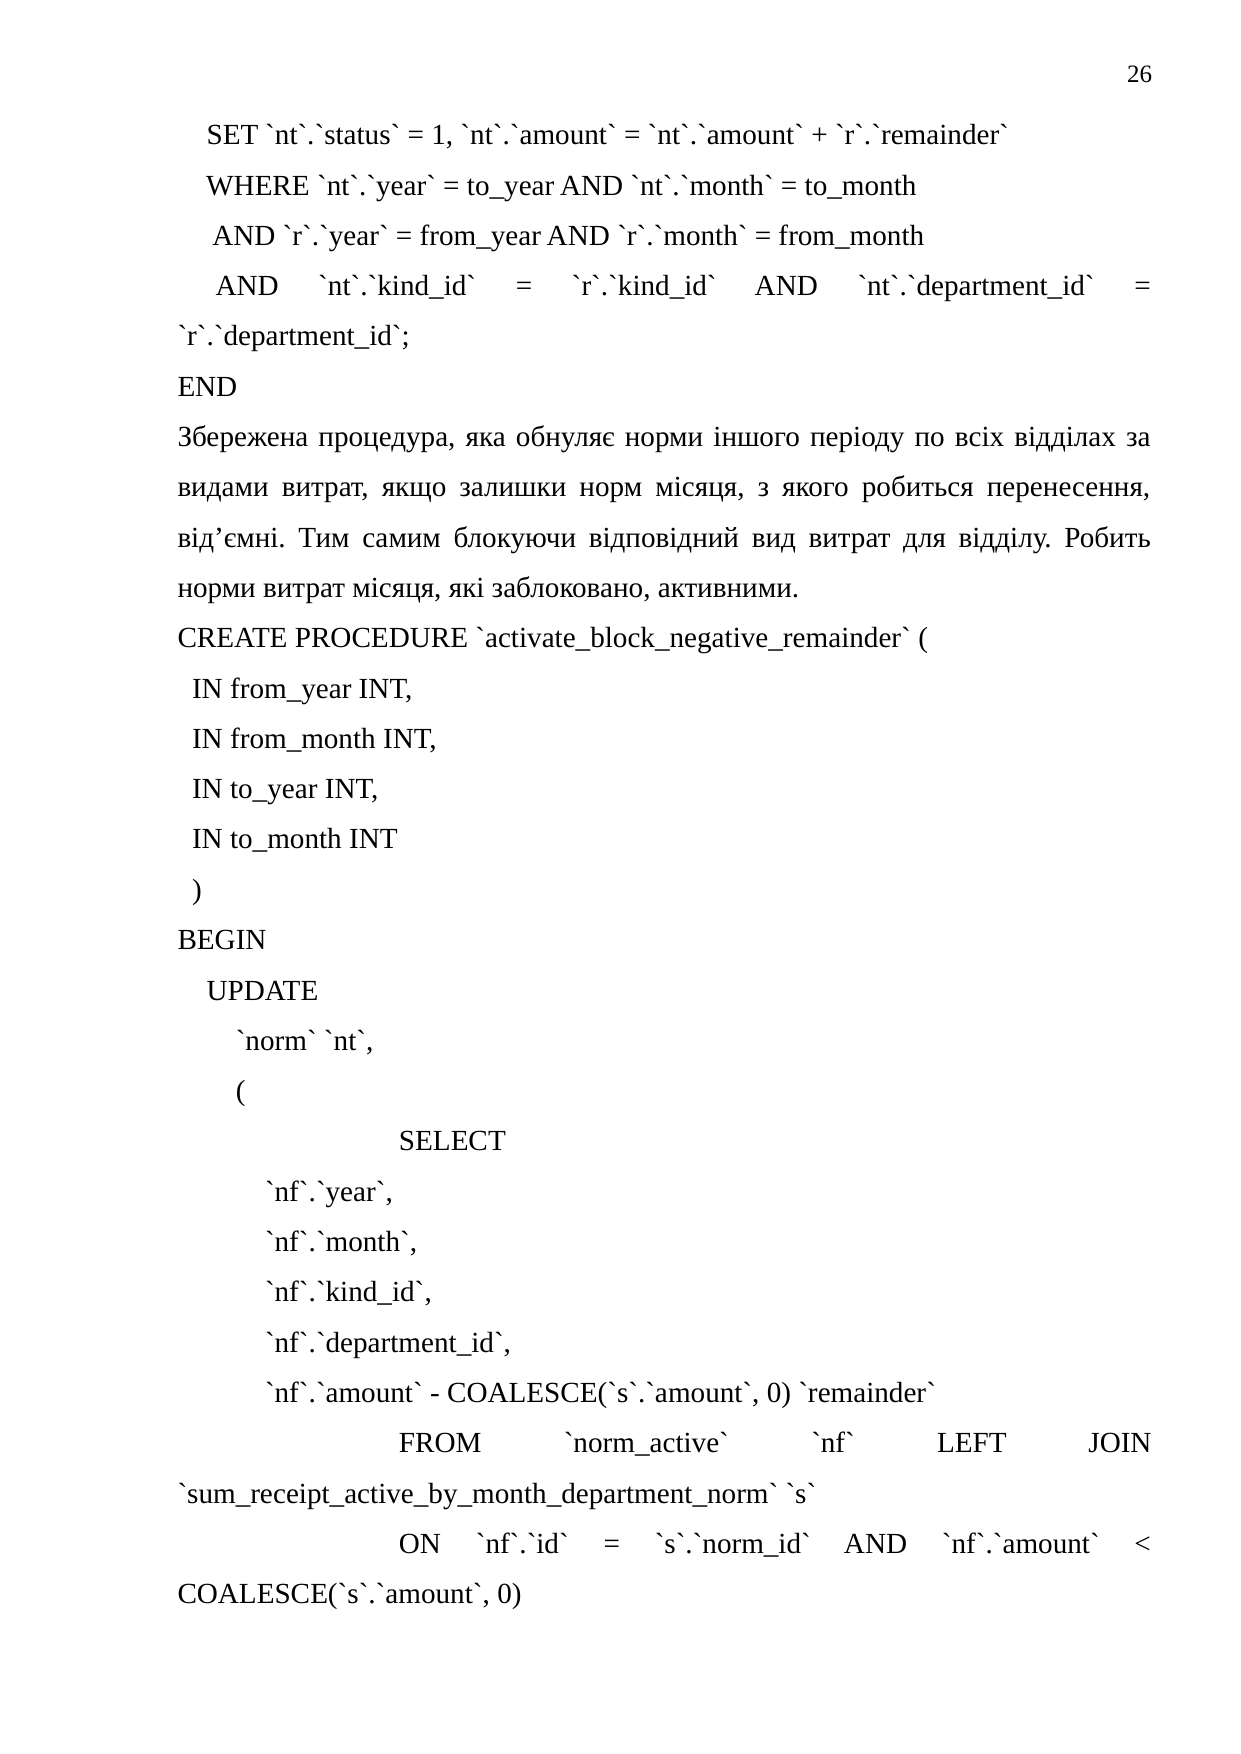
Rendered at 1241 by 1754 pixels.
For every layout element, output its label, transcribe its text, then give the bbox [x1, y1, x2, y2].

text UPDATE [177, 973, 1152, 1006]
text WHERE `nt`.`year` = to_year AND `nt`.`month` = to_month [177, 168, 1152, 201]
text `norm` `nt`, [177, 1023, 1152, 1056]
text ON `nf`.`id` = `s`.`norm_id` AND `nf`.`amount` < COALESCE(`s`.`amount`, 0) [177, 1526, 1152, 1610]
text IN from_year INT, [177, 671, 1152, 704]
text BEGIN [177, 922, 1152, 956]
text ) [177, 872, 1152, 906]
text `nf`.`year`, [177, 1174, 1152, 1207]
text Збережена процедура, яка обнуляє норми іншого періоду по всіх відділах за видами витрат, якщо залишки норм місяця, з якого робиться перенесення, від’ємні. Тим самим блокуючи відповідний вид витрат для відділу. Робить норми витрат місяця, які заблоковано, активними. [177, 419, 1152, 604]
text `nf`.`department_id`, [177, 1325, 1152, 1358]
text ( [177, 1073, 1152, 1107]
text IN to_month INT [177, 822, 1152, 855]
text `nf`.`month`, [177, 1224, 1152, 1258]
text `nf`.`kind_id`, [177, 1274, 1152, 1308]
text AND `r`.`year` = from_year AND `r`.`month` = from_month [177, 218, 1152, 251]
text FROM `norm_active` `nf` LEFT JOIN `sum_receipt_active_by_month_department_norm` `s` [177, 1425, 1152, 1509]
text AND `nt`.`kind_id` = `r`.`kind_id` AND `nt`.`department_id` = `r`.`department_id`; [177, 268, 1152, 352]
text SELECT [177, 1123, 1152, 1157]
text END [177, 369, 1152, 402]
text `nf`.`amount` - COALESCE(`s`.`amount`, 0) `remainder` [177, 1375, 1152, 1409]
text CREATE PROCEDURE `activate_block_negative_remainder` ( [177, 620, 1152, 654]
text IN to_year INT, [177, 771, 1152, 805]
text SET `nt`.`status` = 1, `nt`.`amount` = `nt`.`amount` + `r`.`remainder` [177, 117, 1152, 151]
text IN from_month INT, [177, 721, 1152, 754]
